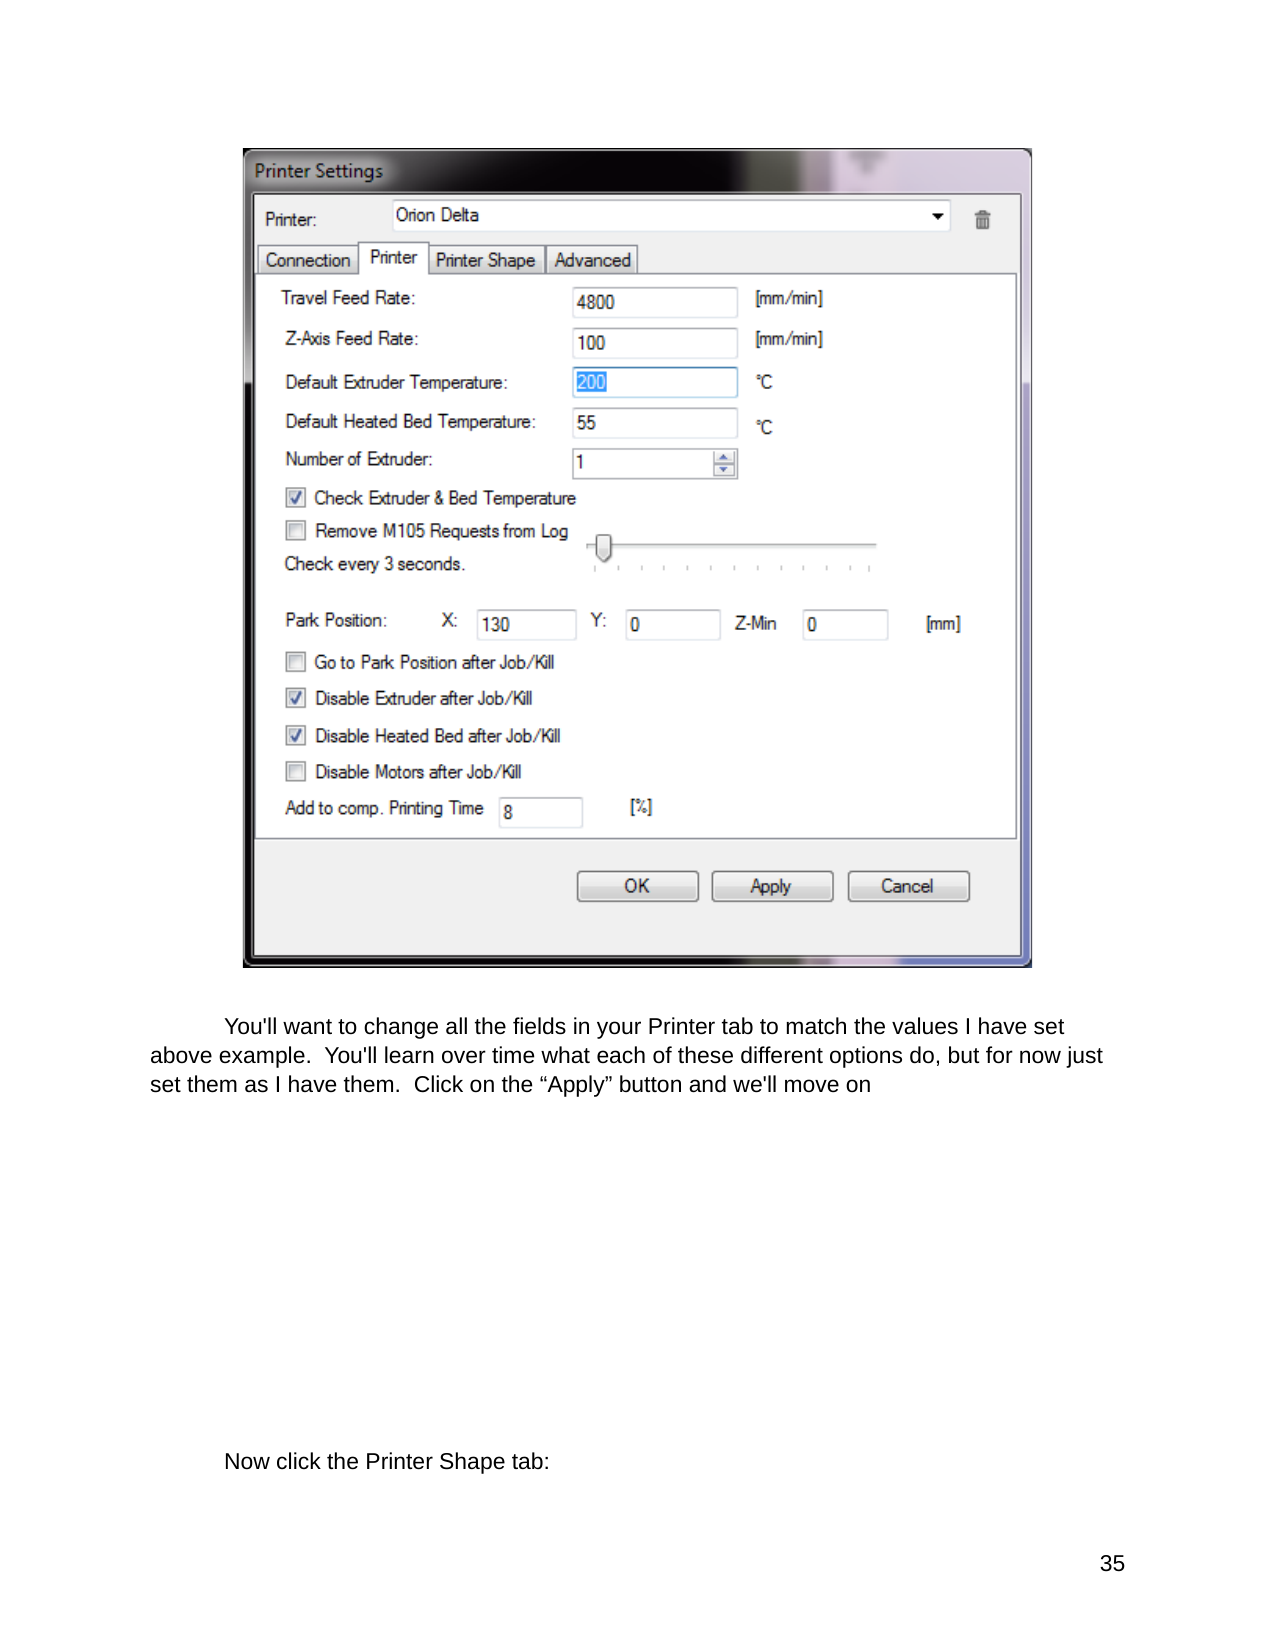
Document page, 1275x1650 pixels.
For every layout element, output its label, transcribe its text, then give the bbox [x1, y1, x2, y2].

text You'll want to change all the fields in your Printer tab to match the values I have set above example. You'll learn over time what each of these different options do, but for now just set them as I have them. Click on the “Apply” button and we'll move on [150, 1013, 1125, 1098]
text Now click the Printer Shape tab: [150, 1449, 1125, 1475]
picture [242, 148, 1033, 968]
